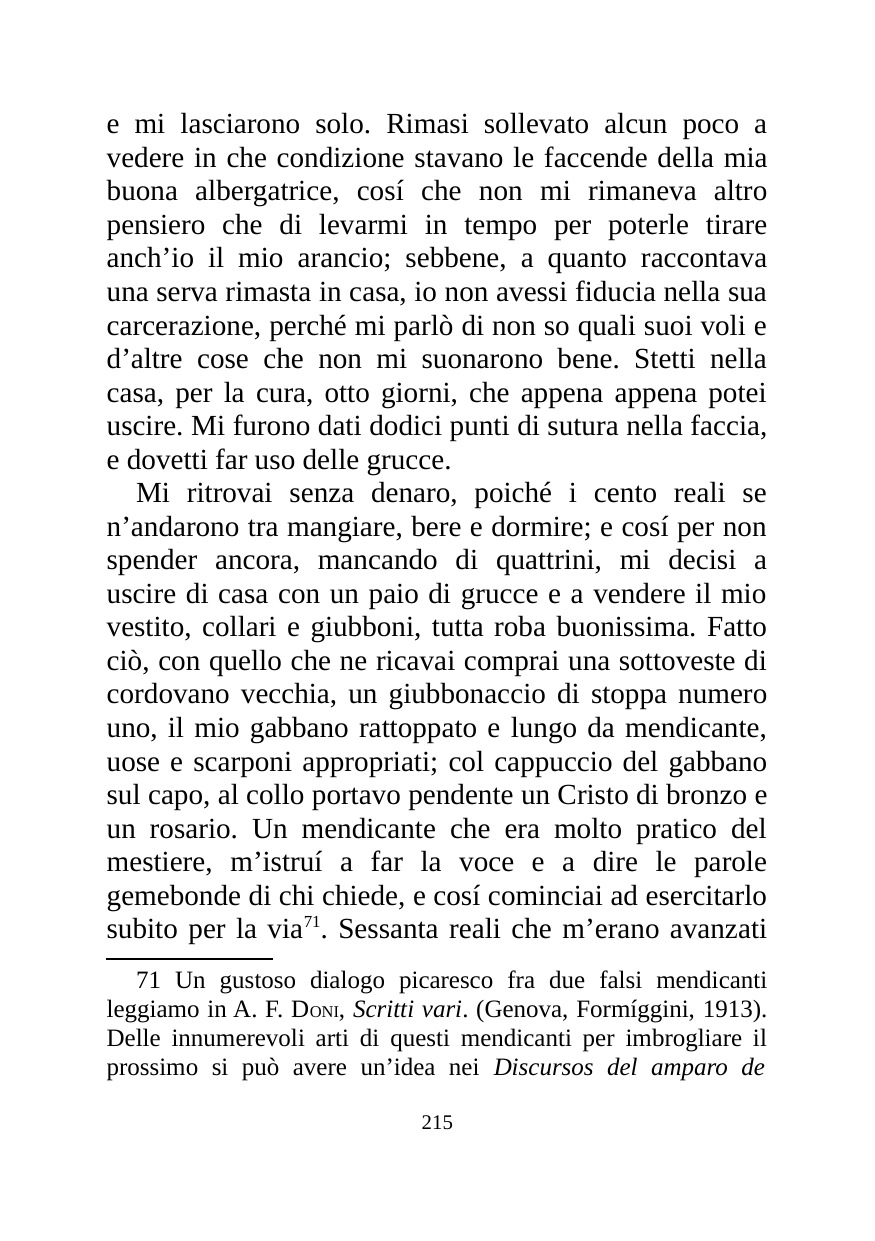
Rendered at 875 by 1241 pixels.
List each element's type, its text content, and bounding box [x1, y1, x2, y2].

text e mi lasciarono solo. Rimasi sollevato alcun poco a vedere in che condizione stavano le faccende della mia buona albergatrice, cosí che non mi rimaneva altro pensiero che di levarmi in tempo per poterle tirare anch’io il mio arancio; sebbene, a quanto raccontava una serva rimasta in casa, io non avessi fiducia nella sua carcerazione, perché mi parlò di non so quali suoi voli e d’altre cose che non mi suonarono bene. Stetti nella casa, per la cura, otto giorni, che appena appena potei uscire. Mi furono dati dodici punti di sutura nella faccia, e dovetti far uso delle grucce. [106, 106, 768, 475]
text Un gustoso dialogo picaresco fra due falsi mendicanti leggiamo in A. F. Doni, Scritti vari. (Genova, Formíggini, 1913). Delle innumerevoli arti di questi mendicanti per imbrogliare il prossimo si può avere un’idea nei Discursos del amparo de [106, 965, 768, 1080]
text Mi ritrovai senza denaro, poiché i cento reali se n’andarono tra mangiare, bere e dormire; e cosí per non spender ancora, mancando di quattrini, mi decisi a uscire di casa con un paio di grucce e a vendere il mio vestito, collari e giubboni, tutta roba buonissima. Fatto ciò, con quello che ne ricavai comprai una sottoveste di cordovano vecchia, un giubbonaccio di stoppa numero uno, il mio gabbano rattoppato e lungo da mendicante, uose e scarponi appropriati; col cappuccio del gabbano sul capo, al collo portavo pendente un Cristo di bronzo e un rosario. Un mendicante che era molto pratico del mestiere, m’istruí a far la voce e a dire le parole gemebonde di chi chiede, e cosí cominciai ad esercitarlo subito per la via. Sessanta reali che m’erano avanzati [106, 475, 768, 945]
